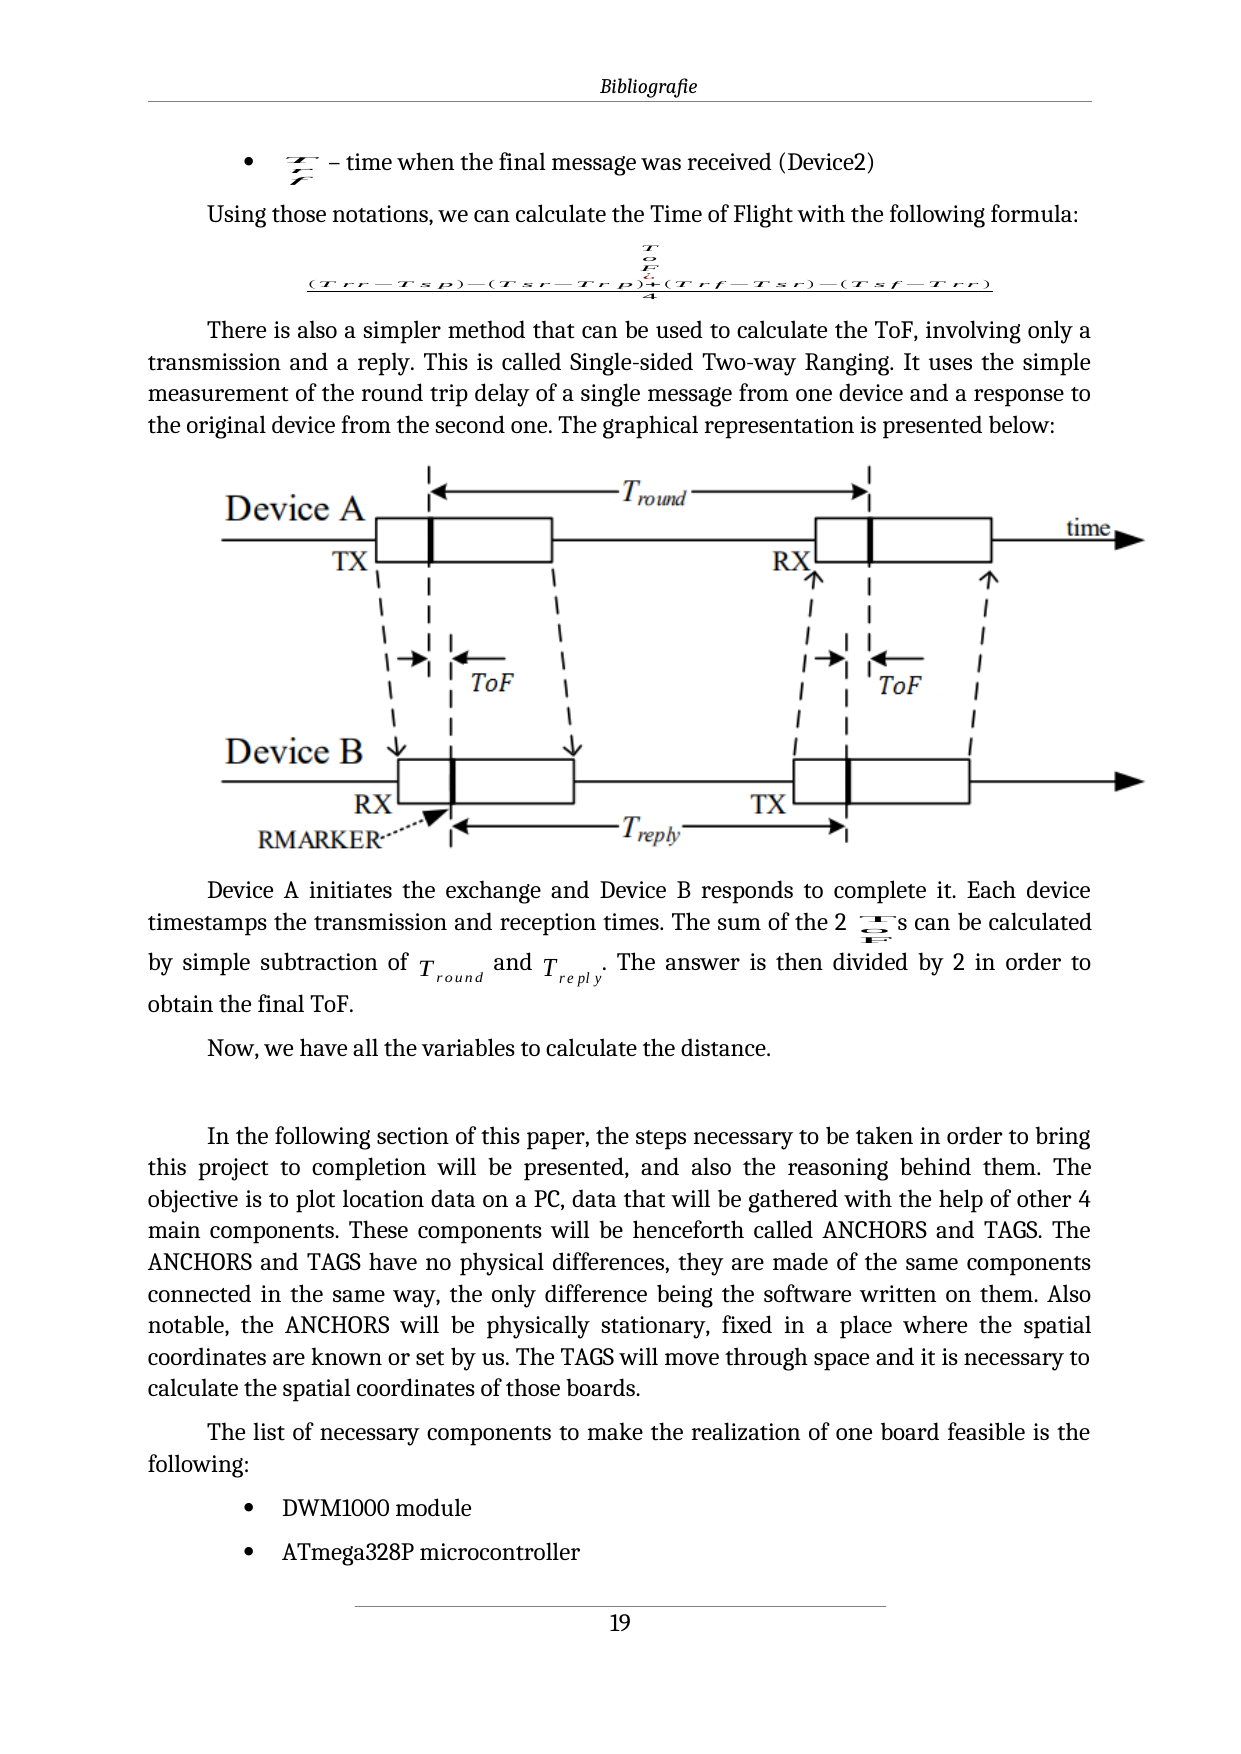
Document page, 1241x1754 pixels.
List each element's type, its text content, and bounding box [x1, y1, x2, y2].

list ATmega328P microcontroller [244, 1538, 1092, 1567]
text Using those notations, we can calculate the Time of Flight with the following formula: [148, 200, 1092, 229]
text Device A initiates the exchange and Device B responds to complete it. Each device timestamps the transmission and reception times. The sum of the 2 s can be calculated by simple subtraction of and . The answer is then divided by 2 in order to obtain the final ToF. [148, 876, 1092, 1018]
text In the following section of this paper, the steps necessary to be taken in order to bring this project to completion will be presented, and also the reasoning behind them. The objective is to plot location data on a PC, data that will be gathered with the help of other 4 main components. These components will be henceforth called ANCHORS and TAGS. The ANCHORS and TAGS have no physical differences, they are made of the same components connected in the same way, the only difference being the software written on them. Also notable, the ANCHORS will be physically stationary, fixed in a place where the spatial coordinates are known or set by us. The TAGS will move through space and it is necessary to calculate the spatial coordinates of those boards. [148, 1122, 1092, 1403]
text There is also a simpler method that can be used to calculate the ToF, involving only a transmission and a reply. This is called Single-sided Two-way Ranging. It uses the simple measurement of the round trip delay of a single message from one device and a response to the original device from the second one. The graphical representation is presented below: [148, 316, 1092, 439]
list DWM1000 module [244, 1494, 1092, 1523]
text The list of necessary components to make the realization of one board feasible is the following: [148, 1418, 1092, 1479]
text Now, we have all the variables to calculate the distance. [148, 1034, 1092, 1062]
list – time when the final message was received (Device2) [244, 148, 1092, 185]
